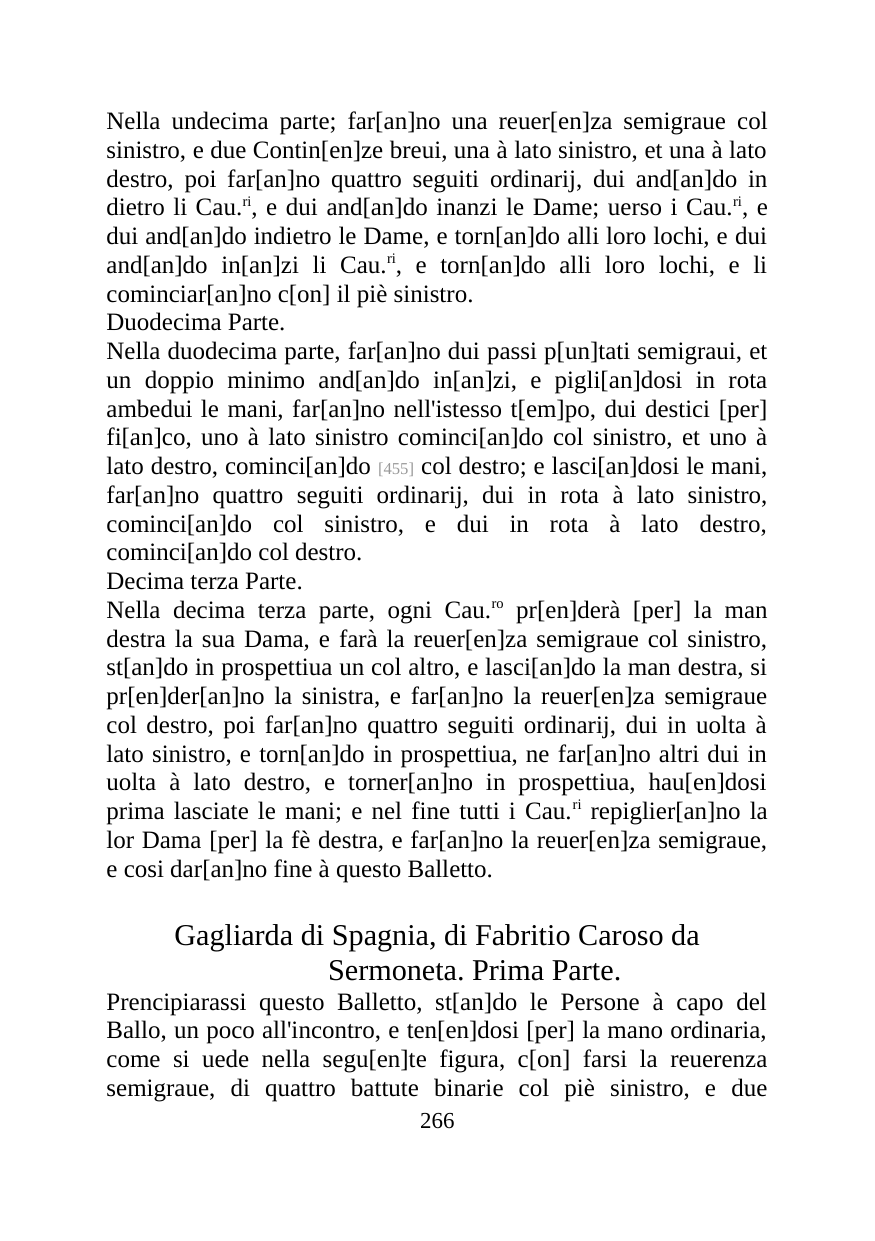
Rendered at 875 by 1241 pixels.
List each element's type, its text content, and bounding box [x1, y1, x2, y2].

text Prencipiarassi questo Balletto, st[an]do le Persone à capo del Ballo, un poco all'incontro, e ten[en]dosi [per] la mano ordinaria, come si uede nella segu[en]te figura, c[on] farsi la reuerenza semigraue, di quattro battute binarie col piè sinistro, e due [106, 987, 768, 1102]
text Decima terza Parte. [106, 566, 768, 595]
text Nella duodecima parte, far[an]no dui passi p[un]tati semigraui, et un doppio minimo and[an]do in[an]zi, e pigli[an]dosi in rota ambedui le mani, far[an]no nell'istesso t[em]po, dui destici [per] fi[an]co, uno à lato sinistro cominci[an]do col sinistro, et uno à lato destro, cominci[an]do [455] col destro; e lasci[an]dosi le mani, far[an]no quattro seguiti ordinarij, dui in rota à lato sinistro, cominci[an]do col sinistro, e dui in rota à lato destro, cominci[an]do col destro. [106, 336, 768, 566]
text Nella undecima parte; far[an]no una reuer[en]za semigraue col sinistro, e due Contin[en]ze breui, una à lato sinistro, et una à lato destro, poi far[an]no quattro seguiti ordinarij, dui and[an]do in dietro li Cau.ri, e dui and[an]do inanzi le Dame; uerso i Cau.ri, e dui and[an]do indietro le Dame, e torn[an]do alli loro lochi, e dui and[an]do in[an]zi li Cau.ri, e torn[an]do alli loro lochi, e li cominciar[an]no c[on] il piè sinistro. [106, 106, 768, 307]
text Nella decima terza parte, ogni Cau.ro pr[en]derà [per] la man destra la sua Dama, e farà la reuer[en]za semigraue col sinistro, st[an]do in prospettiua un col altro, e lasci[an]do la man destra, si pr[en]der[an]no la sinistra, e far[an]no la reuer[en]za semigraue col destro, poi far[an]no quattro seguiti ordinarij, dui in uolta à lato sinistro, e torn[an]do in prospettiua, ne far[an]no altri dui in uolta à lato destro, e torner[an]no in prospettiua, hau[en]dosi prima lasciate le mani; e nel fine tutti i Cau.ri repiglier[an]no la lor Dama [per] la fè destra, e far[an]no la reuer[en]za semigraue, e cosi dar[an]no fine à questo Balletto. [106, 595, 768, 882]
text Duodecima Parte. [106, 307, 768, 336]
subtitle Gagliarda di Spagnia, di Fabritio Caroso da Sermoneta. Prima Parte. [106, 917, 768, 987]
